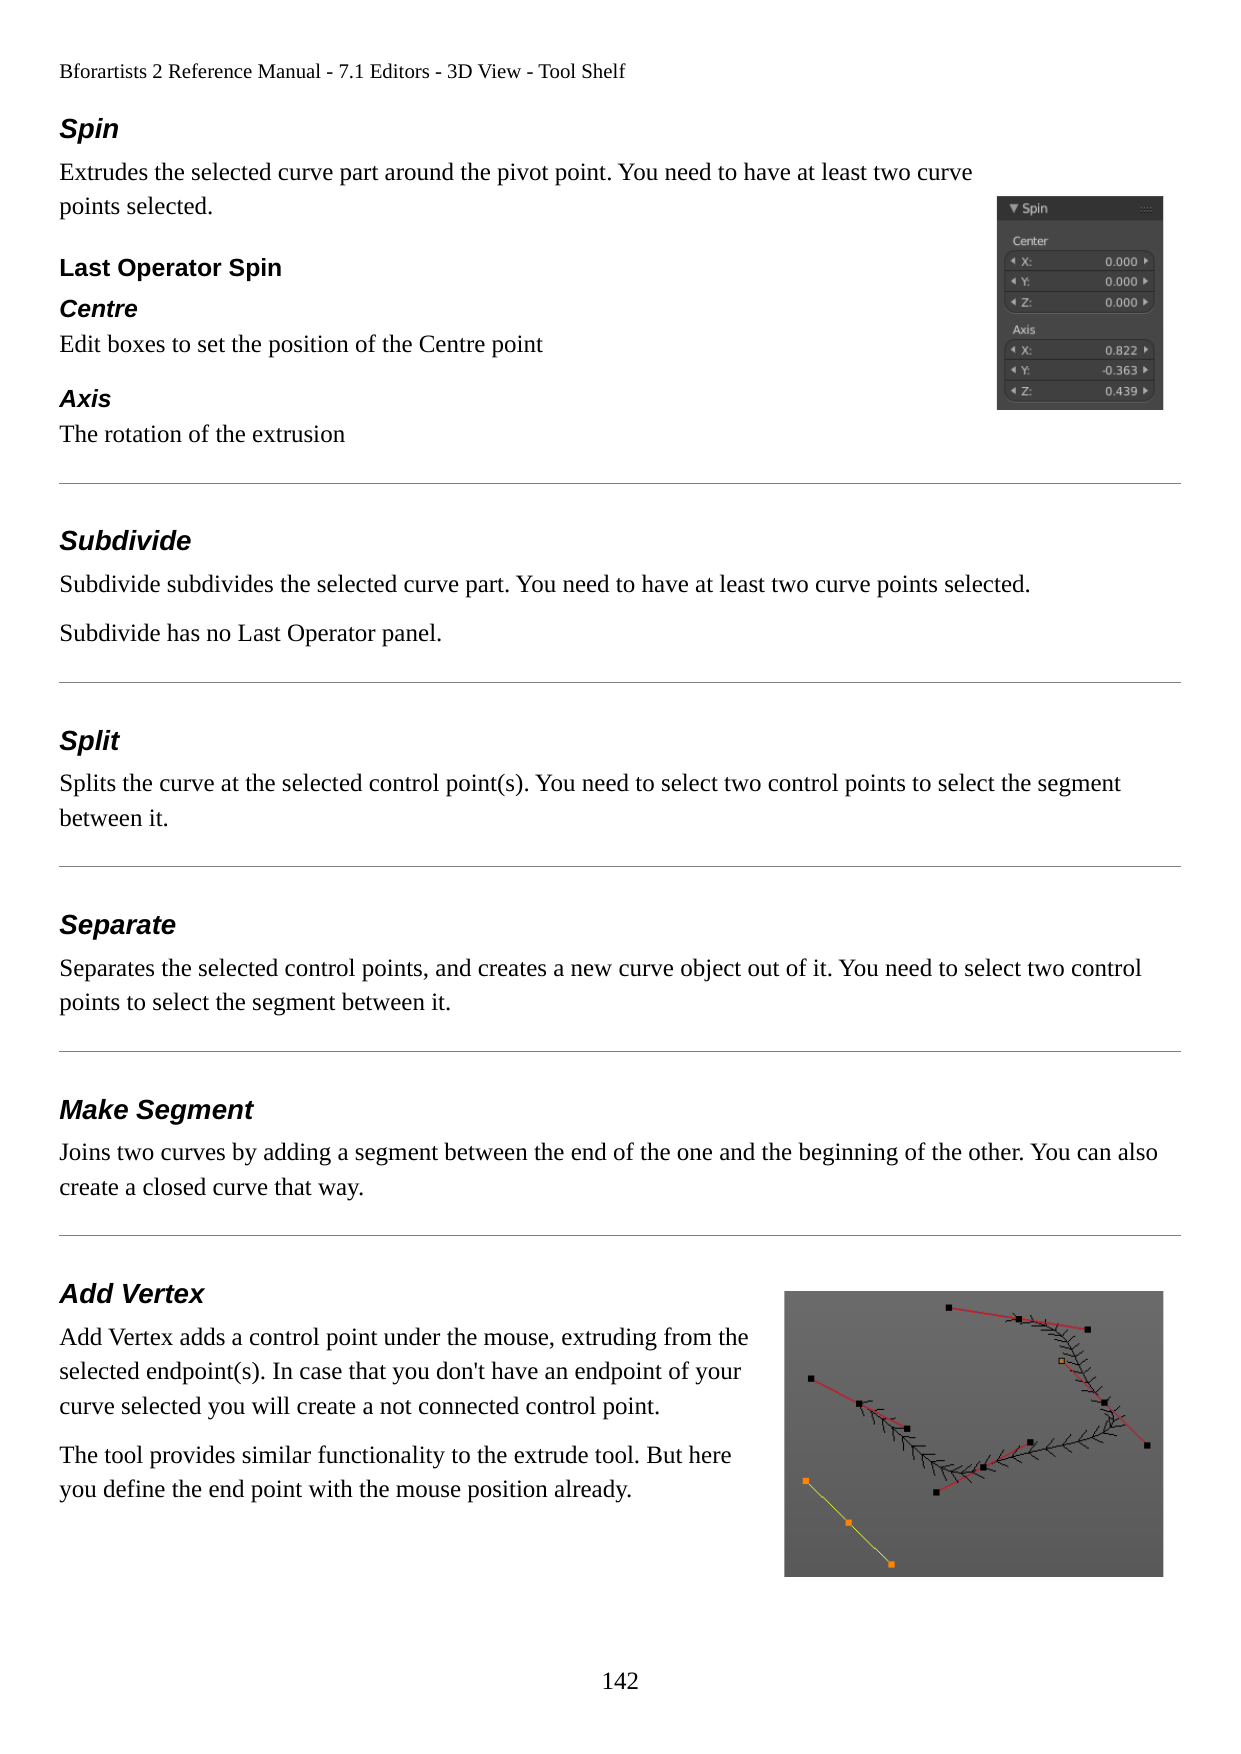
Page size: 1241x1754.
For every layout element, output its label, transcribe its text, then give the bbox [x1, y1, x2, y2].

subtitle Axis [59, 384, 1181, 413]
subtitle Separate [59, 908, 1181, 940]
text The tool provides similar functionality to the extrude tool. But here you define the end point with the mouse position already. [59, 1440, 784, 1503]
text Separates the selected control points, and creates a new curve object out of it. You need to select two control points to select the segment between it. [59, 953, 1181, 1016]
subtitle Subdivide [59, 525, 1181, 557]
subtitle Split [59, 724, 1181, 756]
subtitle Centre [59, 294, 996, 323]
text Subdivide subdivides the selected curve part. You need to have at least two curve points selected. [59, 569, 1181, 598]
text Add Vertex adds a control point under the mouse, extruding from the selected endpoint(s). In case that you don't have an endpoint of your curve selected you will create a not connected control point. [59, 1322, 784, 1420]
text Joins two curves by adding a segment between the end of the one and the beginning of the other. You can also create a closed curve that way. [59, 1137, 1181, 1201]
picture [996, 196, 1164, 410]
text Splits the curve at the selected control point(s). You need to select two control points to select the segment between it. [59, 768, 1181, 831]
subtitle Last Operator Spin [59, 253, 996, 282]
subtitle Make Segment [59, 1093, 1181, 1125]
text Subdivide has no Last Operator panel. [59, 618, 1181, 647]
text Edit boxes to set the position of the Centre point [59, 329, 996, 358]
subtitle [1164, 294, 1181, 323]
text Extrudes the selected curve part around the pivot point. You need to have at least two curve points selected. [59, 157, 1181, 220]
subtitle Add Vertex [59, 1278, 1181, 1309]
text The rotation of the extrusion [59, 419, 1181, 448]
subtitle [1164, 253, 1181, 282]
picture [784, 1291, 1164, 1577]
subtitle Spin [59, 113, 1181, 144]
